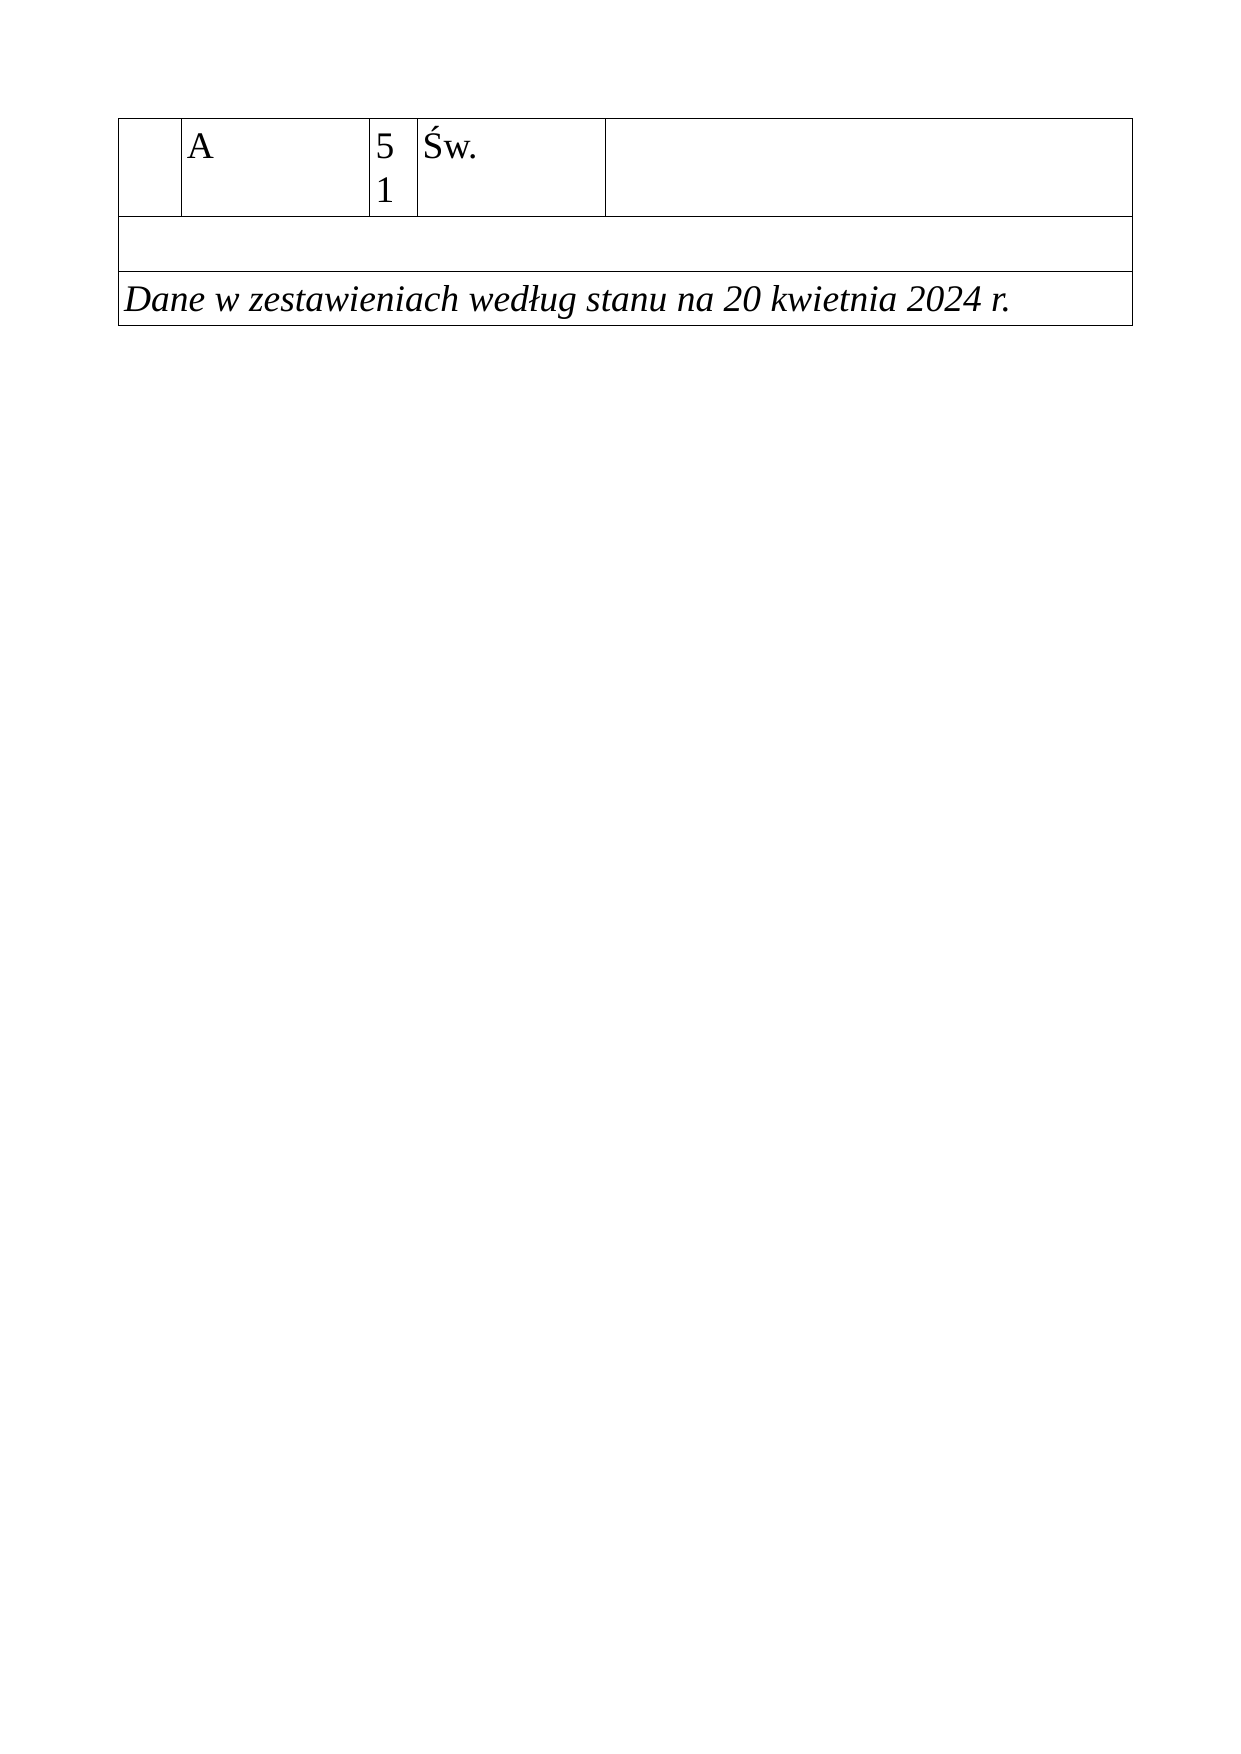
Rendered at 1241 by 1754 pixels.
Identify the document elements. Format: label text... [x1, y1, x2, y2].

table_cell [606, 119, 1132, 216]
table_cell [119, 217, 1132, 271]
table_cell [119, 119, 181, 216]
table_cell 51 [370, 119, 417, 216]
table_cell A [182, 119, 369, 216]
table_cell Dane w zestawieniach według stanu na 20 kwietnia 2024 r. [119, 272, 1132, 325]
table_cell Św. [418, 119, 605, 216]
